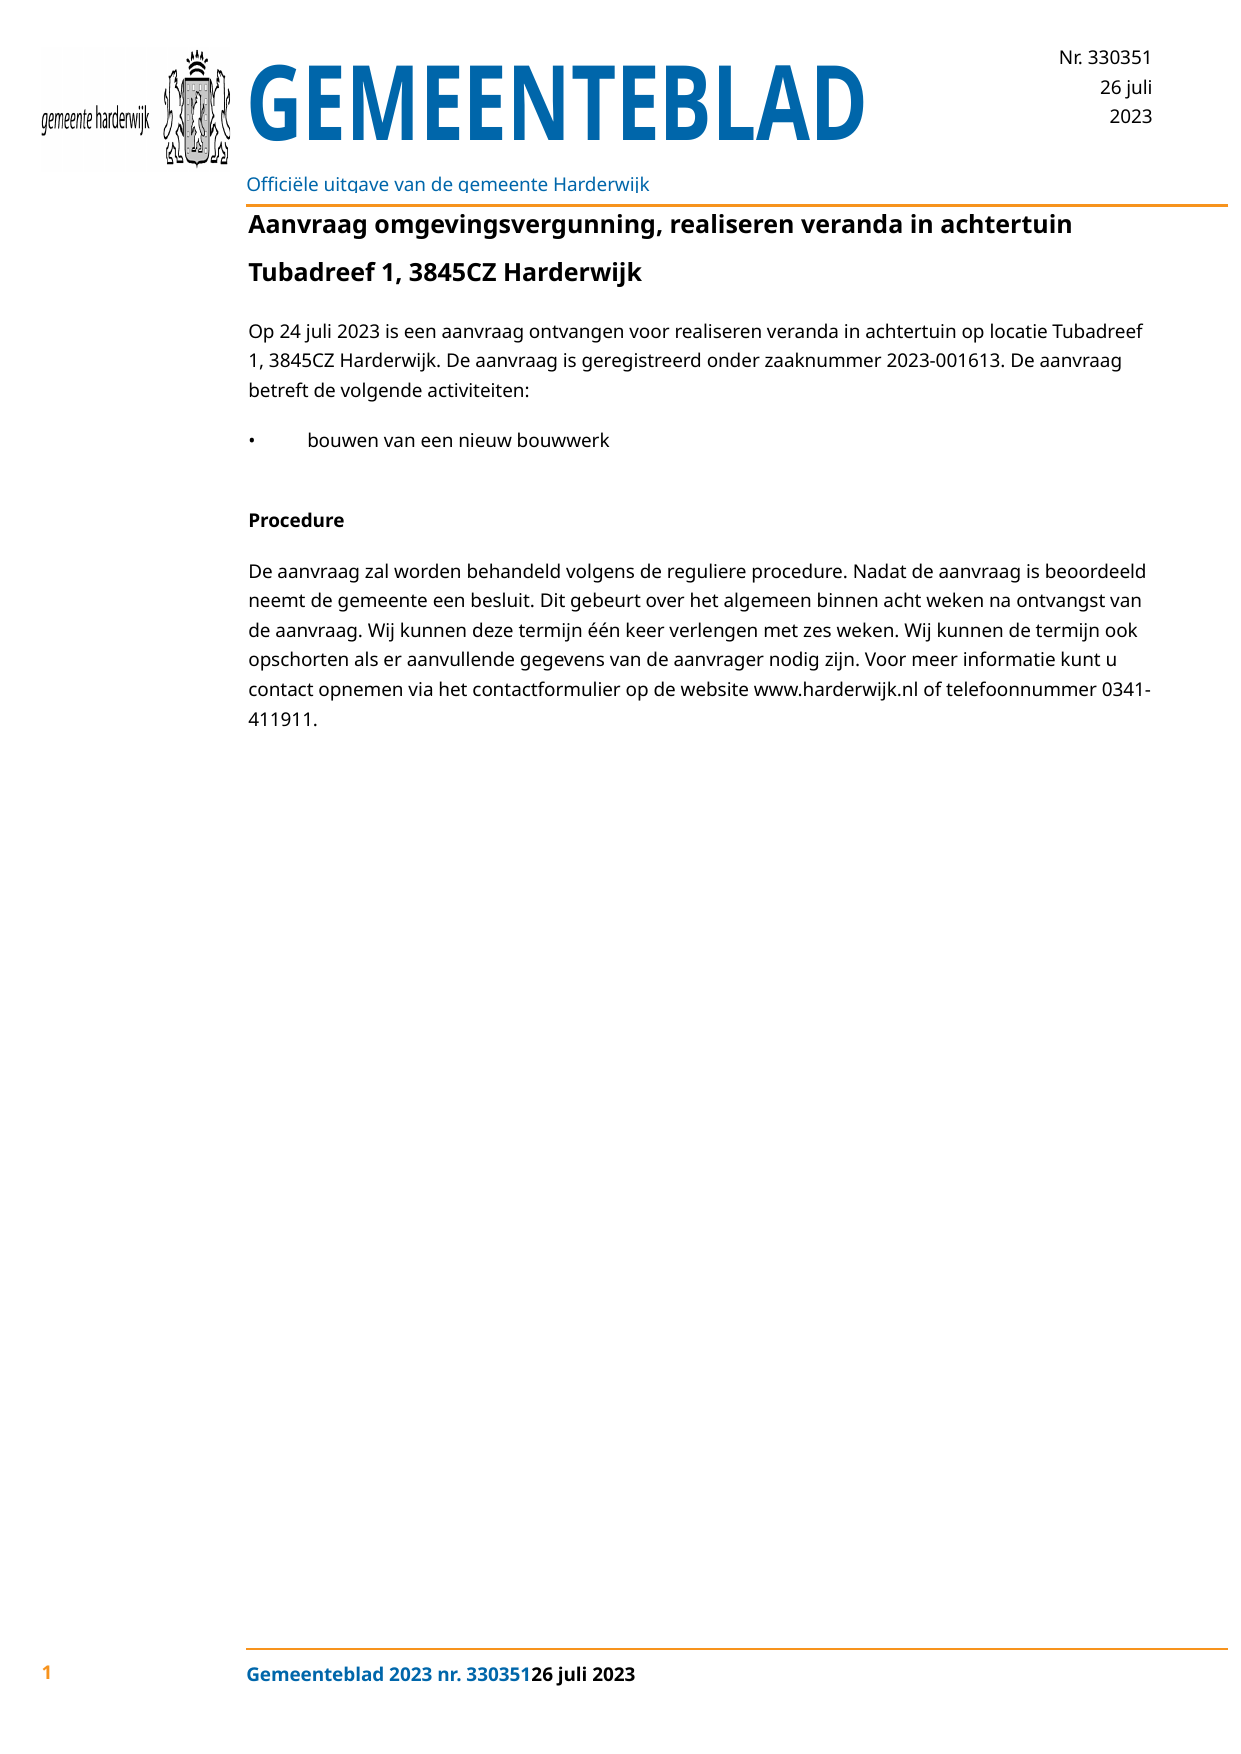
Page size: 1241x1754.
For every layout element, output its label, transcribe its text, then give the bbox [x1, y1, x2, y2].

text De aanvraag zal worden behandeld volgens de reguliere procedure. Nadat de aanvraag is beoordeeld neemt de gemeente een besluit. Dit gebeurt over het algemeen binnen acht weken na ontvangst van de aanvraag. Wij kunnen deze termijn één keer verlengen met zes weken. Wij kunnen de termijn ook opschorten als er aanvullende gegevens van de aanvrager nodig zijn. Voor meer informatie kunt u contact opnemen via het contactformulier op de website www.harderwijk.nl of telefoonnummer 0341-411911. [248, 558, 1152, 732]
list bouwen van een nieuw bouwwerk [248, 427, 1152, 453]
text Procedure [248, 507, 1152, 533]
text Aanvraag omgevingsvergunning, realiseren veranda in achtertuin Tubadreef 1, 3845CZ Harderwijk [248, 207, 1152, 288]
text Op 24 juli 2023 is een aanvraag ontvangen voor realiseren veranda in achtertuin op locatie Tubadreef 1, 3845CZ Harderwijk. De aanvraag is geregistreerd onder zaaknummer 2023-001613. De aanvraag betreft de volgende activiteiten: [248, 318, 1152, 403]
picture [41, 47, 231, 172]
